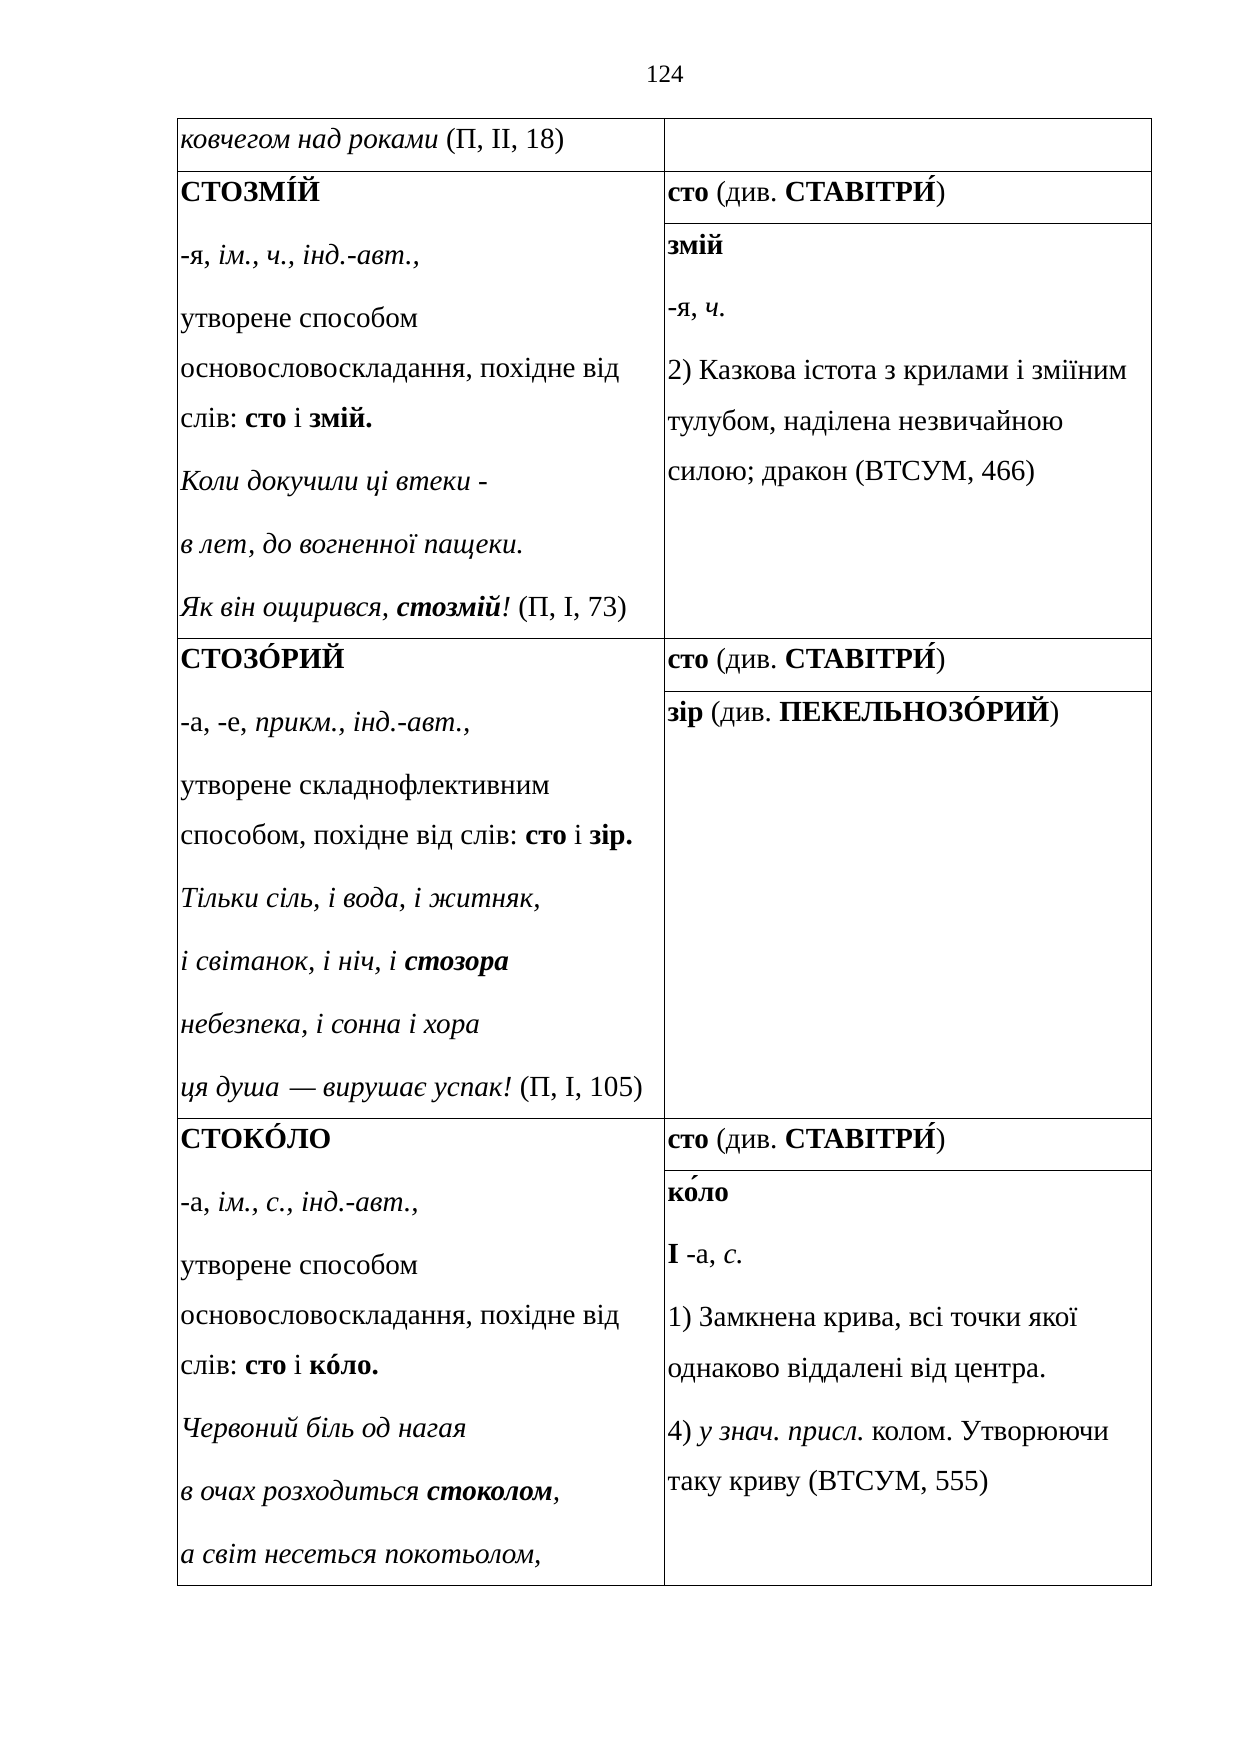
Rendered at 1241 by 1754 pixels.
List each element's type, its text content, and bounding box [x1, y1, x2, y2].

table_cell змій -я, ч. 2) Казкова істота з крилами і зміїним тулубом, наділена незвичайною силою; дракон (ВТСУМ, 466) [665, 224, 1151, 638]
table_cell СТОЗМÍЙ -я, ім., ч., інд.-авт., утворене способом основословоскладання, похідне від слів: сто і змій. Коли докучили ці втеки - в лет, до вогненної пащеки. Як він ощирився, стозмій! (П, І, 73) [178, 172, 664, 638]
table_cell сто (див. СТАВІТРИ́) [665, 1119, 1151, 1170]
table_cell сто (див. СТАВІТРИ́) [665, 639, 1151, 691]
table_cell сто (див. СТАВІТРИ́) [665, 172, 1151, 223]
table_cell [665, 119, 1151, 171]
table_cell СТОЗÓРИЙ -а, -е, прикм., інд.-авт., утворене складнофлективним способом, похідне від слів: сто і зір. Тільки сіль, і вода, і житняк, і світанок, і ніч, і стозора небезпека, і сонна і хора ця душа — вирушає успак! (П, І, 105) [178, 639, 664, 1118]
table_cell ко́ло I -а, с. 1) Замкнена крива, всі точки якої однаково віддалені від центра. 4) у знач. присл. колом. Утворюючи таку криву (ВТСУМ, 555) [665, 1171, 1151, 1585]
table_cell СТОКÓЛО -а, ім., с., інд.-авт., утворене способом основословоскладання, похідне від слів: сто і кóло. Червоний біль од нагая в очах розходиться стоколом, а світ несеться покотьолом, [178, 1119, 664, 1585]
table_cell зір (див. ПЕКЕЛЬНОЗÓРИЙ) [665, 692, 1151, 1118]
table_cell - ковчегом над роками (П, ІІ, 18) [178, 119, 664, 171]
